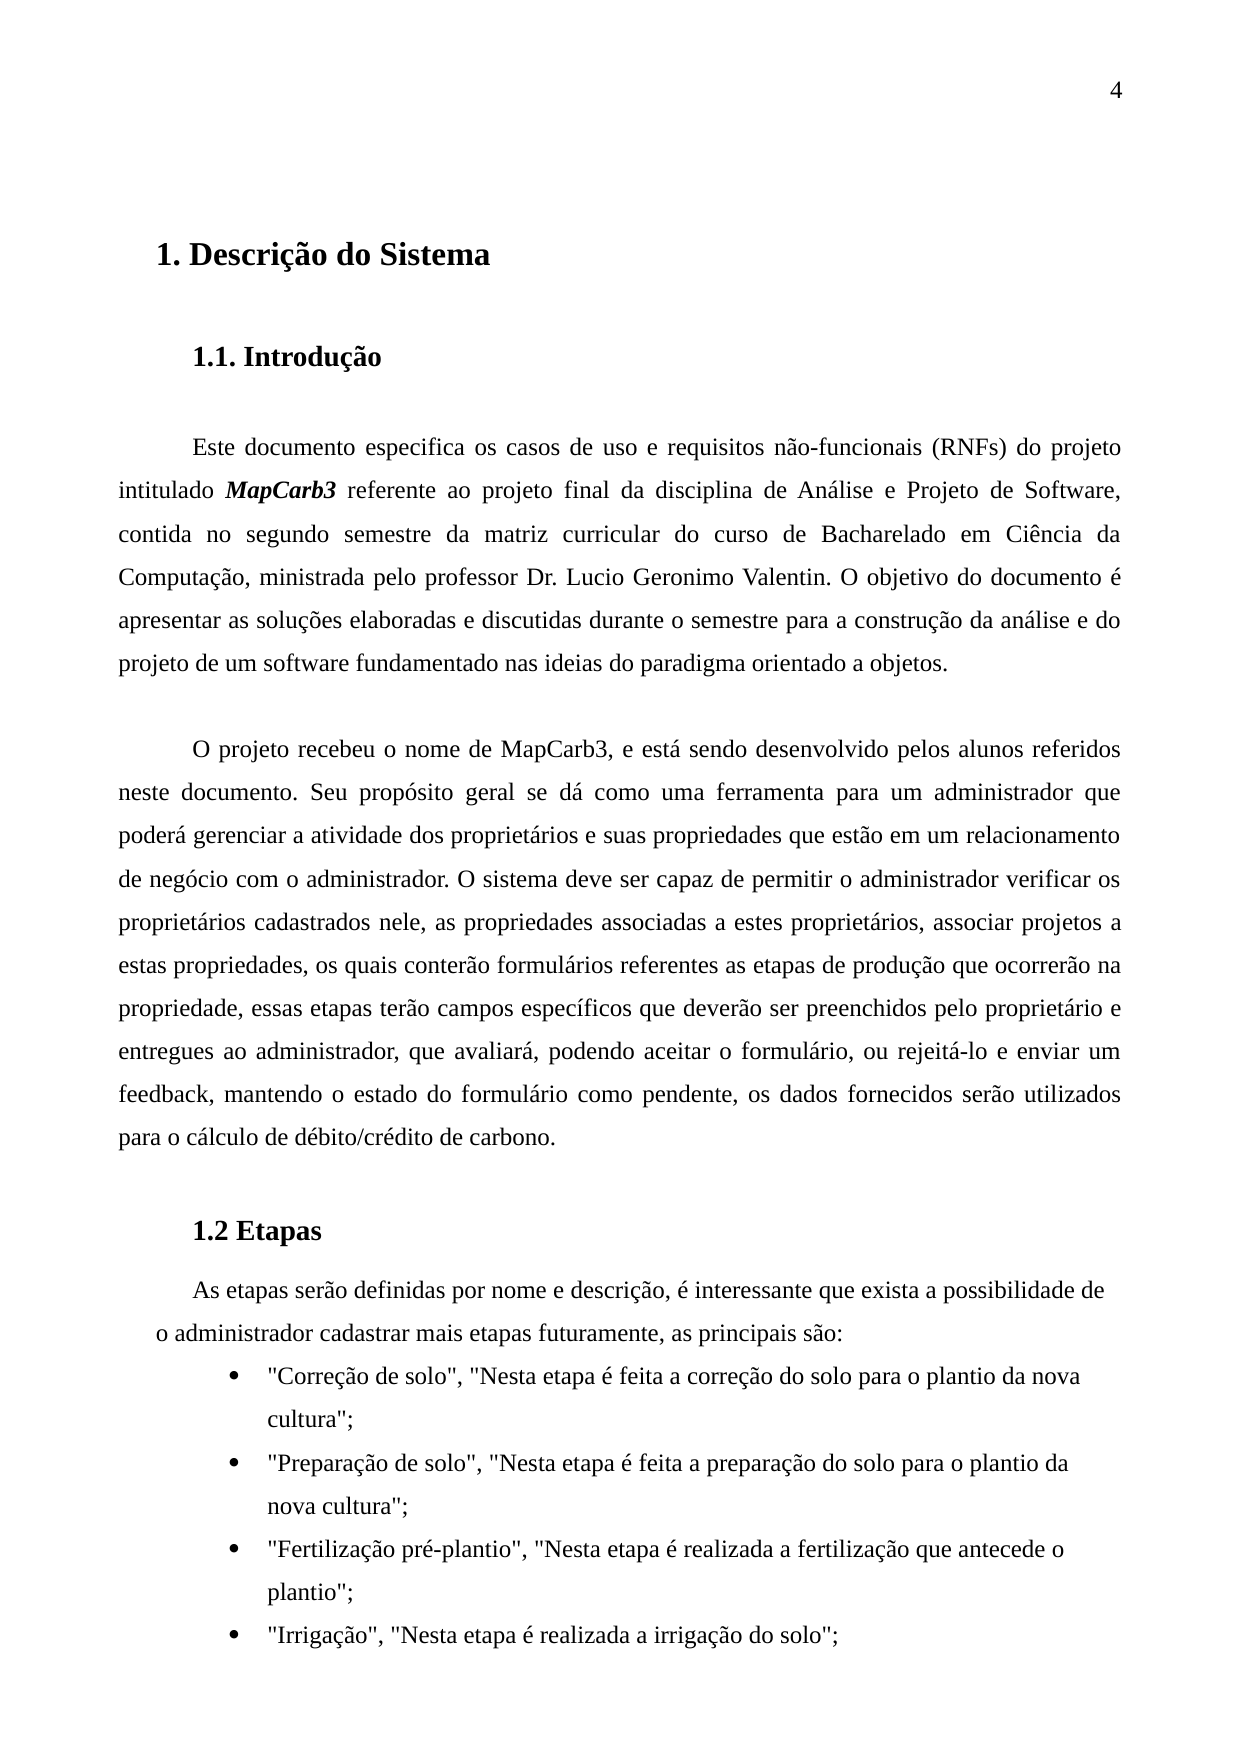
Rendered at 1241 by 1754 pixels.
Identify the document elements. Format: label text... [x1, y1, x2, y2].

list Etapas [192, 1213, 1122, 1246]
text O projeto recebeu o nome de MapCarb3, e está sendo desenvolvido pelos alunos referidos neste documento. Seu propósito geral se dá como uma ferramenta para um administrador que poderá gerenciar a atividade dos proprietários e suas propriedades que estão em um relacionamento de negócio com o administrador. O sistema deve ser capaz de permitir o administrador verificar os proprietários cadastrados nele, as propriedades associadas a estes proprietários, associar projetos a estas propriedades, os quais conterão formulários referentes as etapas de produção que ocorrerão na propriedade, essas etapas terão campos específicos que deverão ser preenchidos pelo proprietário e entregues ao administrador, que avaliará, podendo aceitar o formulário, ou rejeitá-lo e enviar um feedback, mantendo o estado do formulário como pendente, os dados fornecidos serão utilizados para o cálculo de débito/crédito de carbono. [118, 734, 1122, 1151]
text As etapas serão definidas por nome e descrição, é interessante que exista a possibilidade de o administrador cadastrar mais etapas futuramente, as principais são: [156, 1275, 1122, 1347]
list "Irrigação", "Nesta etapa é realizada a irrigação do solo"; [229, 1620, 1122, 1649]
text Este documento especifica os casos de uso e requisitos não-funcionais (RNFs) do projeto intitulado MapCarb3 referente ao projeto final da disciplina de Análise e Projeto de Software, contida no segundo semestre da matriz curricular do curso de Bacharelado em Ciência da Computação, ministrada pelo professor Dr. Lucio Geronimo Valentin. O objetivo do documento é apresentar as soluções elaboradas e discutidas durante o semestre para a construção da análise e do projeto de um software fundamentado nas ideias do paradigma orientado a objetos. [118, 432, 1122, 677]
list "Correção de solo", "Nesta etapa é feita a correção do solo para o plantio da nova cultura"; [229, 1361, 1122, 1433]
list "Fertilização pré-plantio", "Nesta etapa é realizada a fertilização que antecede o plantio"; [229, 1534, 1122, 1606]
subtitle 1.1. Introdução [118, 339, 1122, 372]
subtitle 1. Descrição do Sistema [156, 234, 1122, 272]
list "Preparação de solo", "Nesta etapa é feita a preparação do solo para o plantio da nova cultura"; [229, 1448, 1122, 1519]
